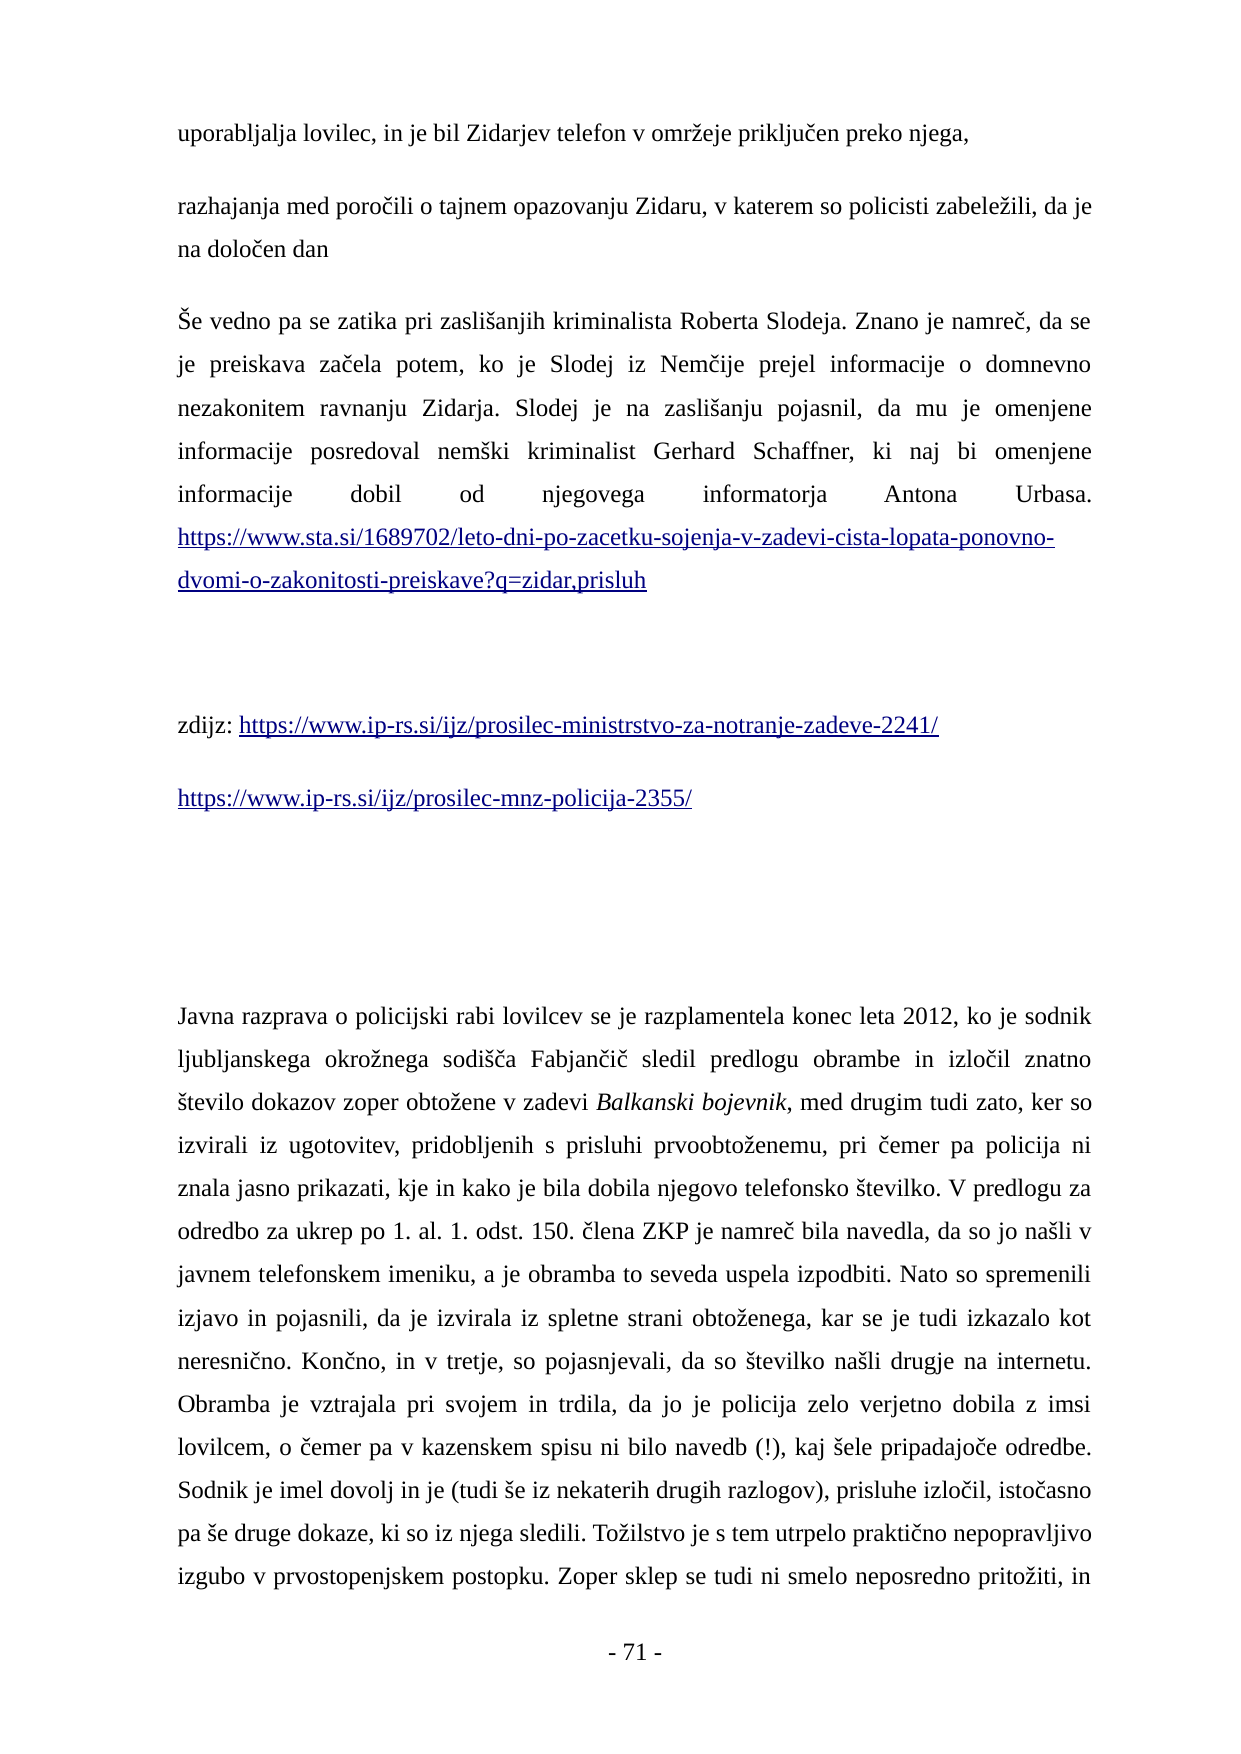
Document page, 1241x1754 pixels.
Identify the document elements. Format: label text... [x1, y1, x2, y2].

text zdijz: https://www.ip-rs.si/ijz/prosilec-ministrstvo-za-notranje-zadeve-2241/ [177, 710, 1093, 739]
text Še vedno pa se zatika pri zaslišanjih kriminalista Roberta Slodeja. Znano je namreč, da se je preiskava začela potem, ko je Slodej iz Nemčije prejel informacije o domnevno nezakonitem ravnanju Zidarja. Slodej je na zaslišanju pojasnil, da mu je omenjene informacije posredoval nemški kriminalist Gerhard Schaffner, ki naj bi omenjene informacije dobil od njegovega informatorja Antona Urbasa. https://www.sta.si/1689702/leto-dni-po-zacetku-sojenja-v-zadevi-cista-lopata-ponovno-dvomi-o-zakonitosti-preiskave?q=zidar,prisluh [177, 306, 1093, 594]
text uporabljalja lovilec, in je bil Zidarjev telefon v omržeje priključen preko njega, [177, 118, 1093, 147]
text Javna razprava o policijski rabi lovilcev se je razplamentela konec leta 2012, ko je sodnik ljubljanskega okrožnega sodišča Fabjančič sledil predlogu obrambe in izločil znatno število dokazov zoper obtožene v zadevi Balkanski bojevnik, med drugim tudi zato, ker so izvirali iz ugotovitev, pridobljenih s prisluhi prvoobtoženemu, pri čemer pa policija ni znala jasno prikazati, kje in kako je bila dobila njegovo telefonsko številko. V predlogu za odredbo za ukrep po 1. al. 1. odst. 150. člena ZKP je namreč bila navedla, da so jo našli v javnem telefonskem imeniku, a je obramba to seveda uspela izpodbiti. Nato so spremenili izjavo in pojasnili, da je izvirala iz spletne strani obtoženega, kar se je tudi izkazalo kot neresnično. Končno, in v tretje, so pojasnjevali, da so številko našli drugje na internetu. Obramba je vztrajala pri svojem in trdila, da jo je policija zelo verjetno dobila z imsi lovilcem, o čemer pa v kazenskem spisu ni bilo navedb (!), kaj šele pripadajoče odredbe. Sodnik je imel dovolj in je (tudi še iz nekaterih drugih razlogov), prisluhe izločil, istočasno pa še druge dokaze, ki so iz njega sledili. Tožilstvo je s tem utrpelo praktično nepopravljivo izgubo v prvostopenjskem postopku. Zoper sklep se tudi ni smelo neposredno pritožiti, in [177, 1001, 1093, 1590]
text razhajanja med poročili o tajnem opazovanju Zidaru, v katerem so policisti zabeležili, da je na določen dan [177, 191, 1093, 263]
text https://www.ip-rs.si/ijz/prosilec-mnz-policija-2355/ [177, 783, 1093, 812]
